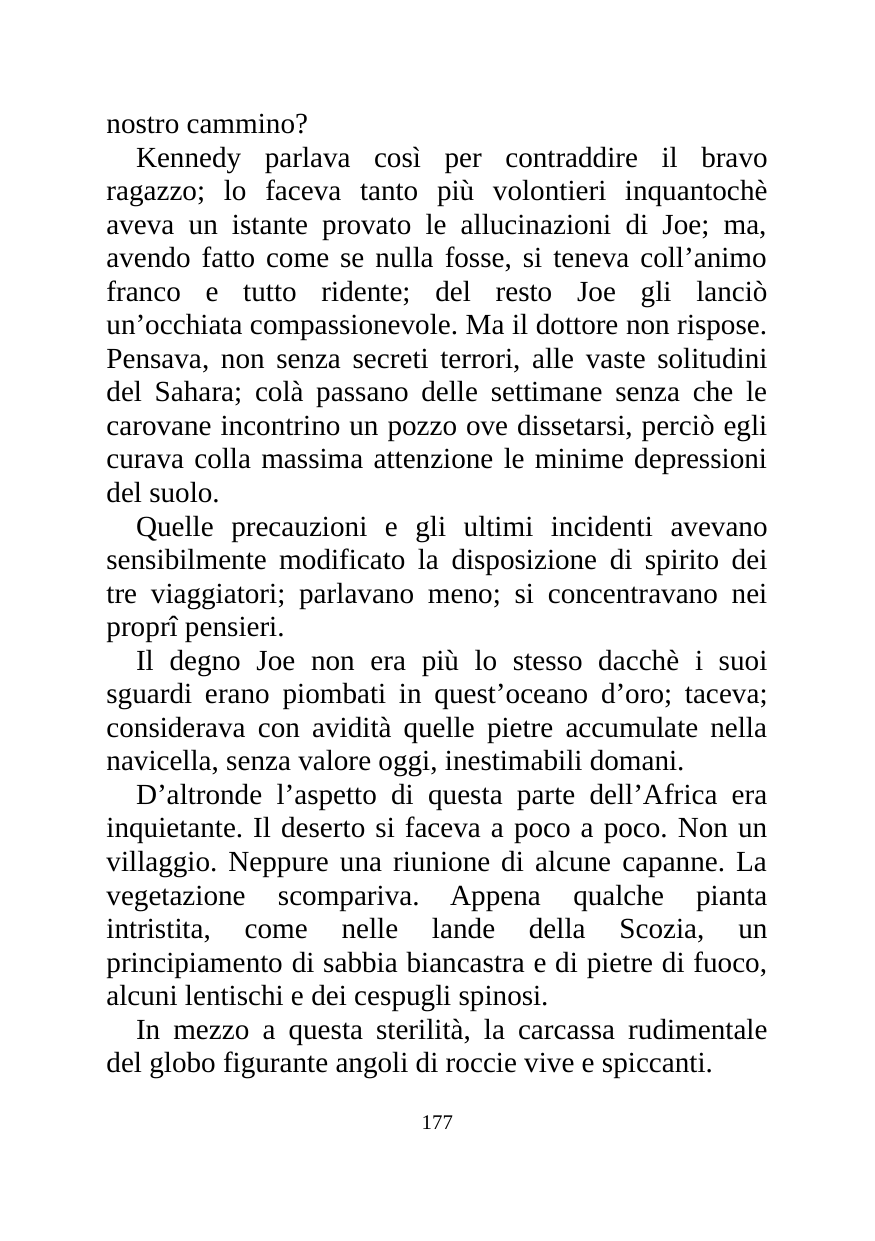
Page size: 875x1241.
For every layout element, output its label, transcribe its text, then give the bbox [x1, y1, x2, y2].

text In mezzo a questa sterilità, la carcassa rudimentale del globo figurante angoli di roccie vive e spiccanti. [106, 1012, 768, 1079]
text Il degno Joe non era più lo stesso dacchè i suoi sguardi erano piombati in quest’oceano d’oro; taceva; considerava con avidità quelle pietre accumulate nella navicella, senza valore oggi, inestimabili domani. [106, 643, 768, 777]
text D’altronde l’aspetto di questa parte dell’Africa era inquietante. Il deserto si faceva a poco a poco. Non un villaggio. Neppure una riunione di alcune capanne. La vegetazione scompariva. Appena qualche pianta intristita, come nelle lande della Scozia, un principiamento di sabbia biancastra e di pietre di fuoco, alcuni lentischi e dei cespugli spinosi. [106, 777, 768, 1012]
text Kennedy parlava così per contraddire il bravo ragazzo; lo faceva tanto più volontieri inquantochè aveva un istante provato le allucinazioni di Joe; ma, avendo fatto come se nulla fosse, si teneva coll’animo franco e tutto ridente; del resto Joe gli lanciò un’occhiata compassionevole. Ma il dottore non rispose. Pensava, non senza secreti terrori, alle vaste solitudini del Sahara; colà passano delle settimane senza che le carovane incontrino un pozzo ove dissetarsi, perciò egli curava colla massima attenzione le minime depressioni del suolo. [106, 140, 768, 509]
text nostro cammino? [106, 106, 768, 140]
text Quelle precauzioni e gli ultimi incidenti avevano sensibilmente modificato la disposizione di spirito dei tre viaggiatori; parlavano meno; si concentravano nei proprî pensieri. [106, 509, 768, 643]
